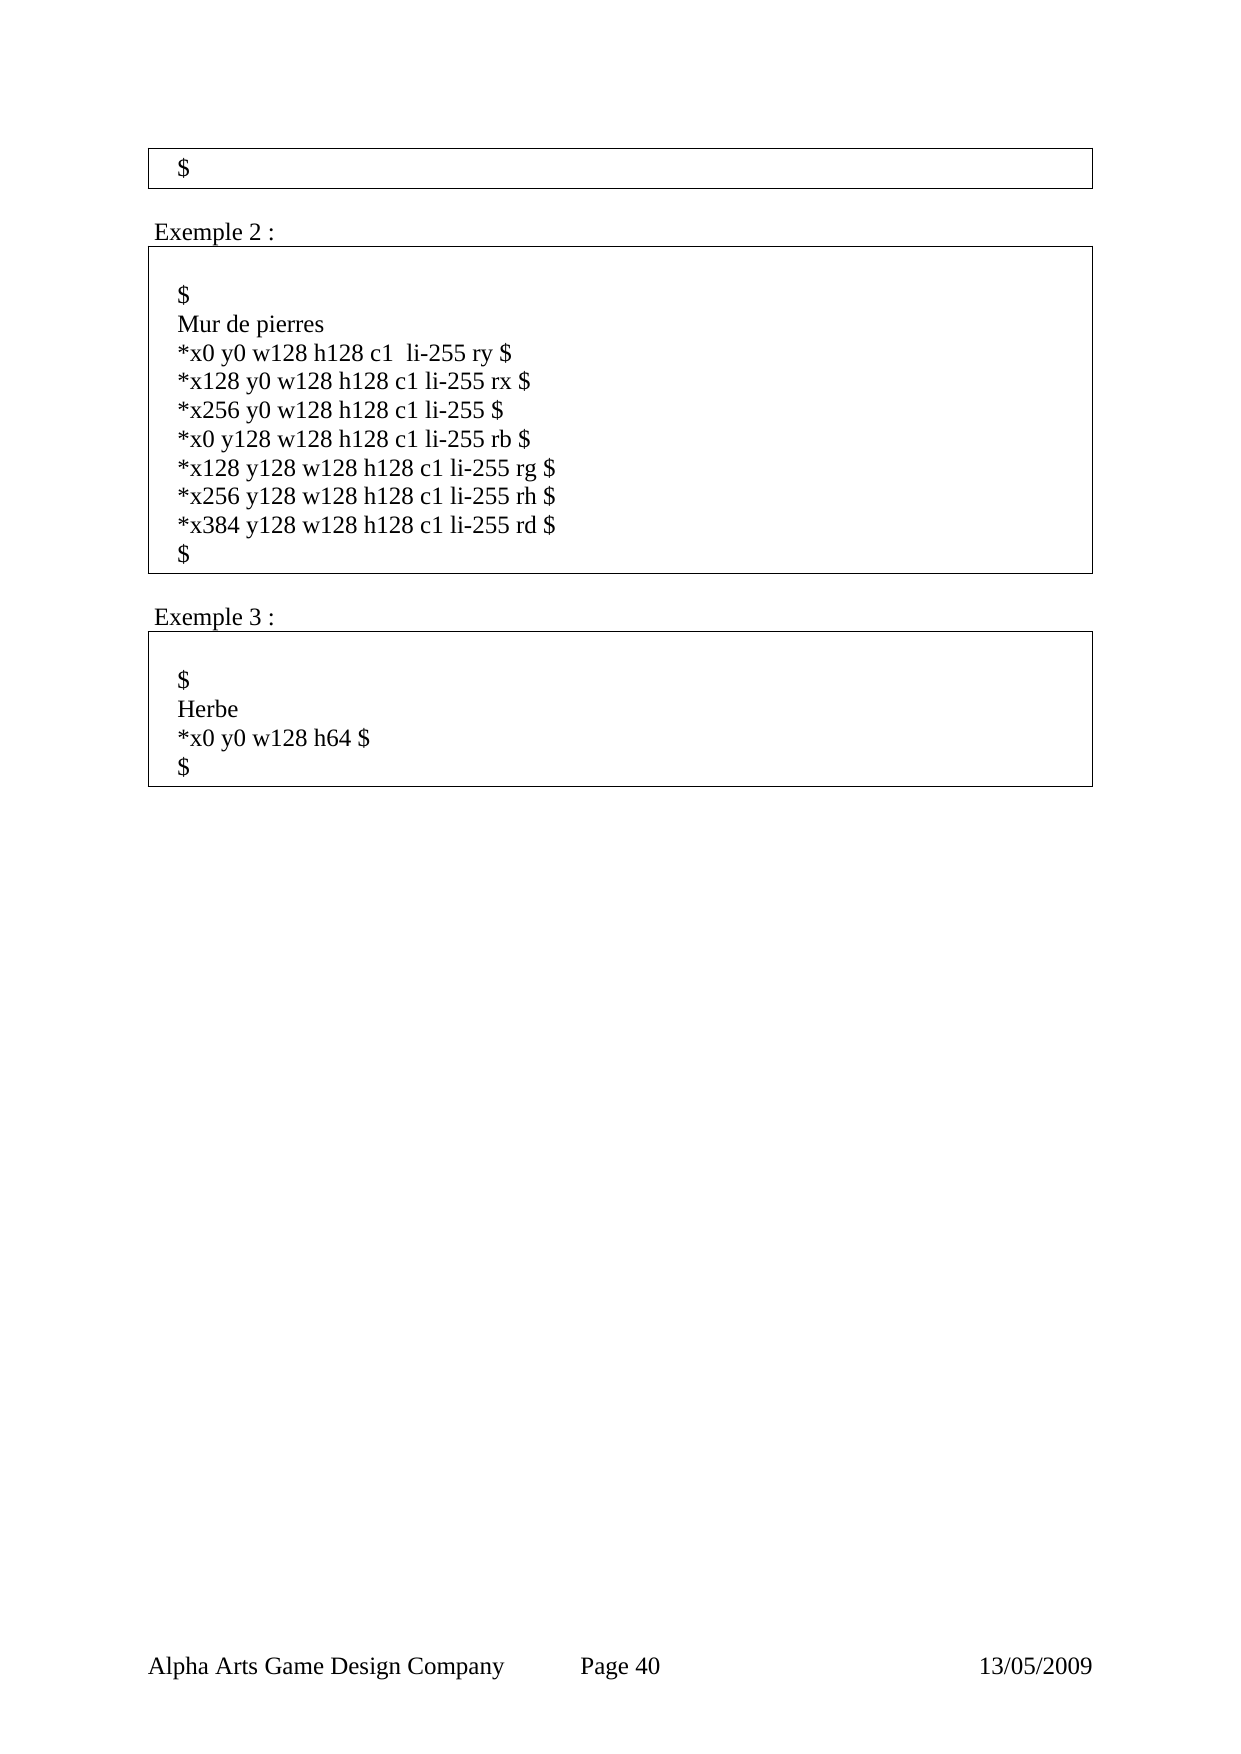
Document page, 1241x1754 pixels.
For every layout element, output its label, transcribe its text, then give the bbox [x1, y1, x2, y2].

table_header $ [149, 149, 1092, 188]
table_header $ Mur de pierres *x0 y0 w128 h128 c1 li-255 ry $ *x128 y0 w128 h128 c1 li-255 rx $ *x256 y0 w128 h128 c1 li-255 $ *x0 y128 w128 h128 c1 li-255 rb $ *x128 y128 w128 h128 c1 li-255 rg $ *x256 y128 w128 h128 c1 li-255 rh $ *x384 y128 w128 h128 c1 li-255 rd $ $ [149, 247, 1092, 573]
text Exemple 2 : [148, 217, 1092, 246]
text Exemple 3 : [148, 602, 1092, 631]
table_header $ Herbe *x0 y0 w128 h64 $ $ [149, 632, 1092, 786]
